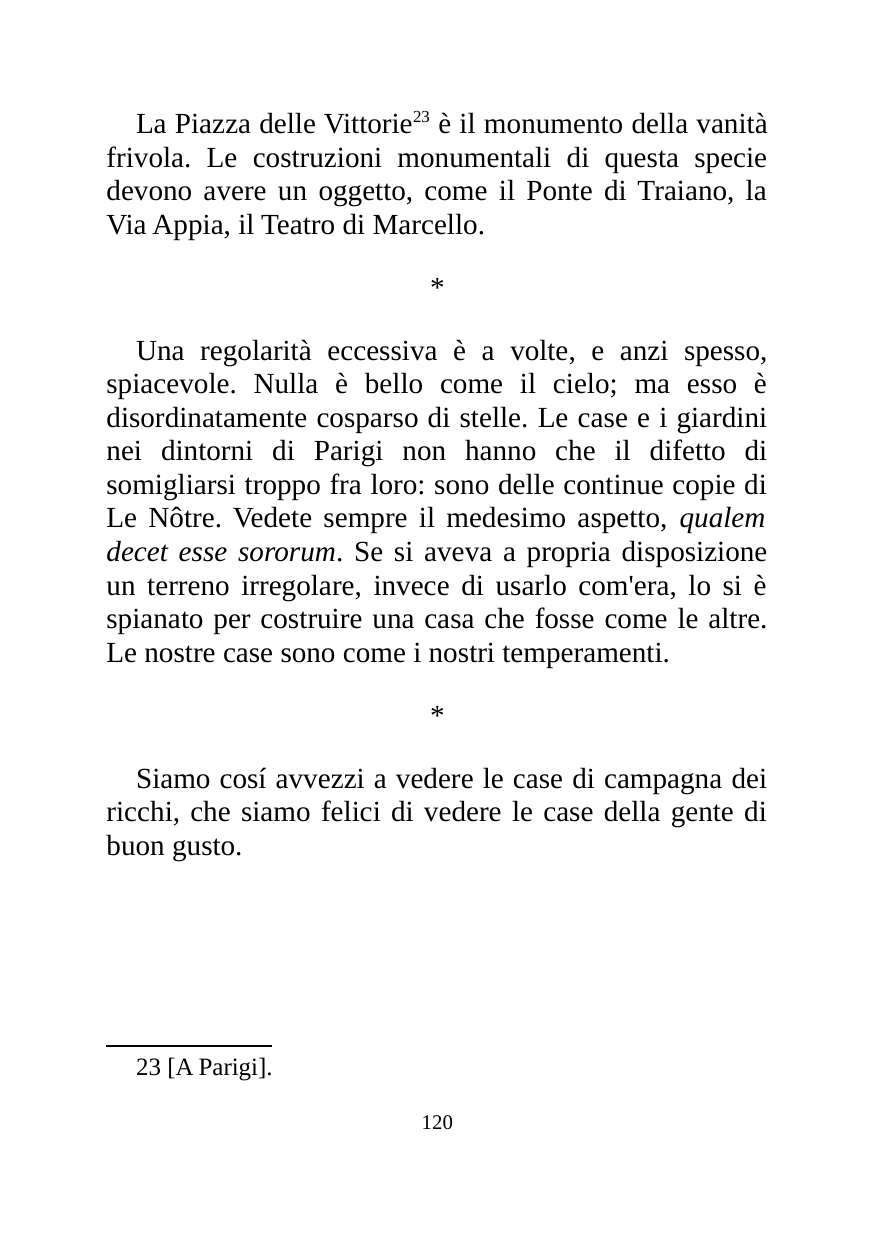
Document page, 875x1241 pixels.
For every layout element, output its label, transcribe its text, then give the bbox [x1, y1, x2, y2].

text [A Parigi]. [106, 1052, 768, 1080]
text * [106, 698, 768, 731]
text * [106, 270, 768, 303]
text La Piazza delle Vittorie è il monumento della vanità frivola. Le costruzioni monumentali di questa specie devono avere un oggetto, come il Ponte di Traiano, la Via Appia, il Teatro di Marcello. [106, 106, 768, 240]
text Siamo cosí avvezzi a vedere le case di campagna dei ricchi, che siamo felici di vedere le case della gente di buon gusto. [106, 761, 768, 861]
text Una regolarità eccessiva è a volte, e anzi spesso, spiacevole. Nulla è bello come il cielo; ma esso è disordinatamente cosparso di stelle. Le case e i giardini nei dintorni di Parigi non hanno che il difetto di somigliarsi troppo fra loro: sono delle continue copie di Le Nôtre. Vedete sempre il medesimo aspetto, qualem decet esse sororum. Se si aveva a propria disposizione un terreno irregolare, invece di usarlo com'era, lo si è spianato per costruire una casa che fosse come le altre. Le nostre case sono come i nostri temperamenti. [106, 333, 768, 668]
